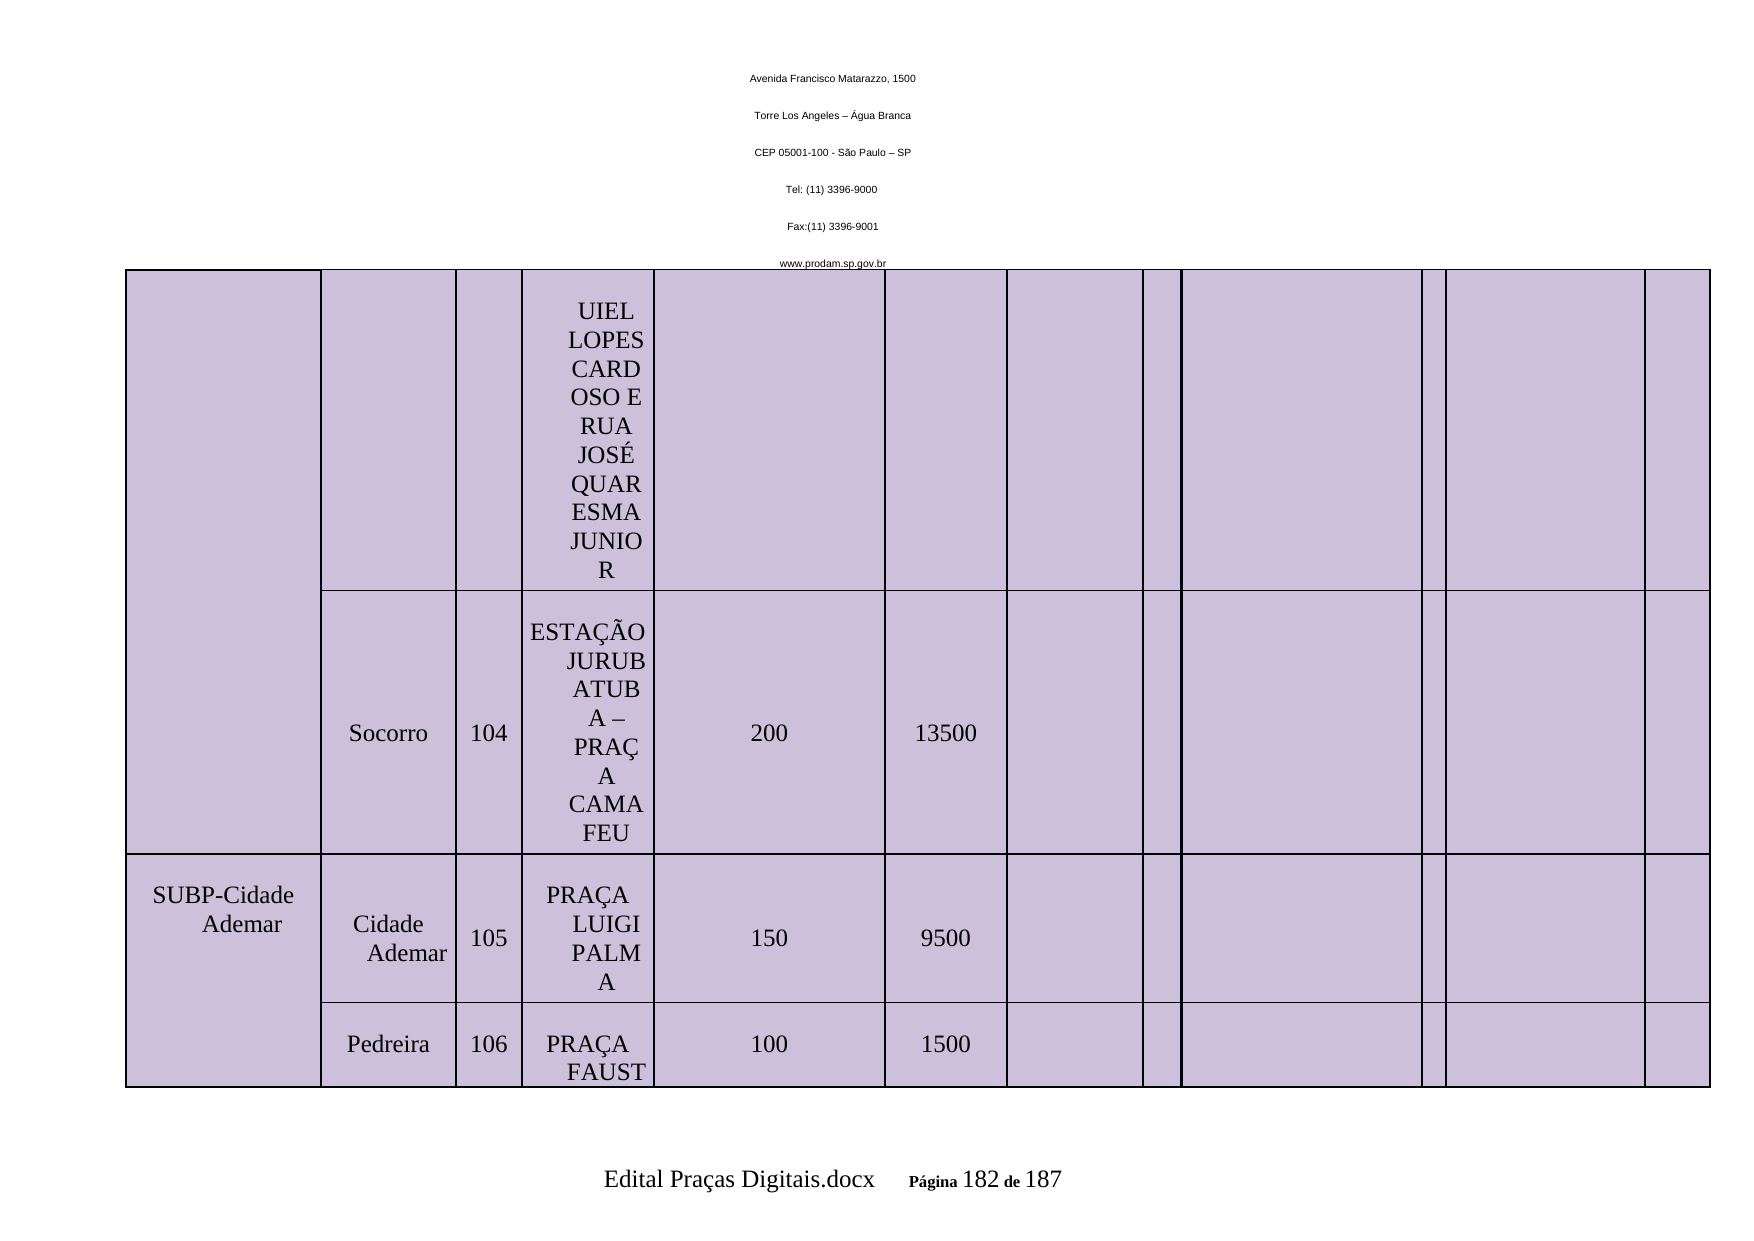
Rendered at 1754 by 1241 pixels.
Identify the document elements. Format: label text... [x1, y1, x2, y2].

table_cell [1008, 1003, 1142, 1086]
table_cell [322, 270, 455, 590]
table_cell [1183, 270, 1421, 590]
table_cell [1423, 855, 1445, 1002]
table_cell [1423, 1003, 1445, 1086]
table_cell [1447, 1003, 1644, 1086]
table_cell [1008, 855, 1142, 1002]
table_cell [1646, 591, 1709, 853]
table_cell [655, 270, 884, 590]
table_cell Pedreira [322, 1003, 455, 1086]
table_cell PRAÇA FAUST [523, 1003, 653, 1086]
table_cell 150 [655, 855, 884, 1002]
table_cell 1500 [886, 1003, 1006, 1086]
table_cell [1183, 855, 1421, 1002]
table_cell [1646, 1003, 1709, 1086]
table_cell [1183, 591, 1421, 853]
table_cell 104 [457, 591, 521, 853]
table_cell [1447, 591, 1644, 853]
table_cell [1447, 270, 1644, 590]
table_cell 3000 [1144, 270, 1180, 590]
table_cell [1423, 270, 1445, 590]
table_cell 106 [457, 1003, 521, 1086]
table_cell [1183, 1003, 1421, 1086]
table_cell 9500 [886, 855, 1006, 1002]
table_cell UIEL LOPES CARDOSO E RUA JOSÉ QUARESMA JUNIOR [523, 270, 653, 590]
table_cell [457, 270, 521, 590]
table_cell 105 [457, 855, 521, 1002]
table_cell [127, 271, 320, 853]
table_cell [1144, 1003, 1180, 1086]
table_cell [1144, 855, 1180, 1002]
table_cell Cidade Ademar [322, 855, 455, 1002]
table_cell [886, 270, 1006, 590]
table_cell [1008, 591, 1142, 853]
table_cell 100 [655, 1003, 884, 1086]
table_cell SUBP-Cidade Ademar [127, 855, 320, 1086]
table_cell [1008, 270, 1142, 590]
table_cell PRAÇA LUIGI PALMA [523, 855, 653, 1002]
table_cell [1646, 855, 1709, 1002]
table_cell [1447, 855, 1644, 1002]
table_cell [1646, 270, 1709, 590]
table_cell [1144, 591, 1180, 853]
table_cell ESTAÇÃO JURUBATUBA – PRAÇA CAMAFEU [523, 591, 653, 853]
table_cell 200 [655, 591, 884, 853]
table_cell Socorro [322, 591, 455, 853]
table_cell [1423, 591, 1445, 853]
table_cell 13500 [886, 591, 1006, 853]
